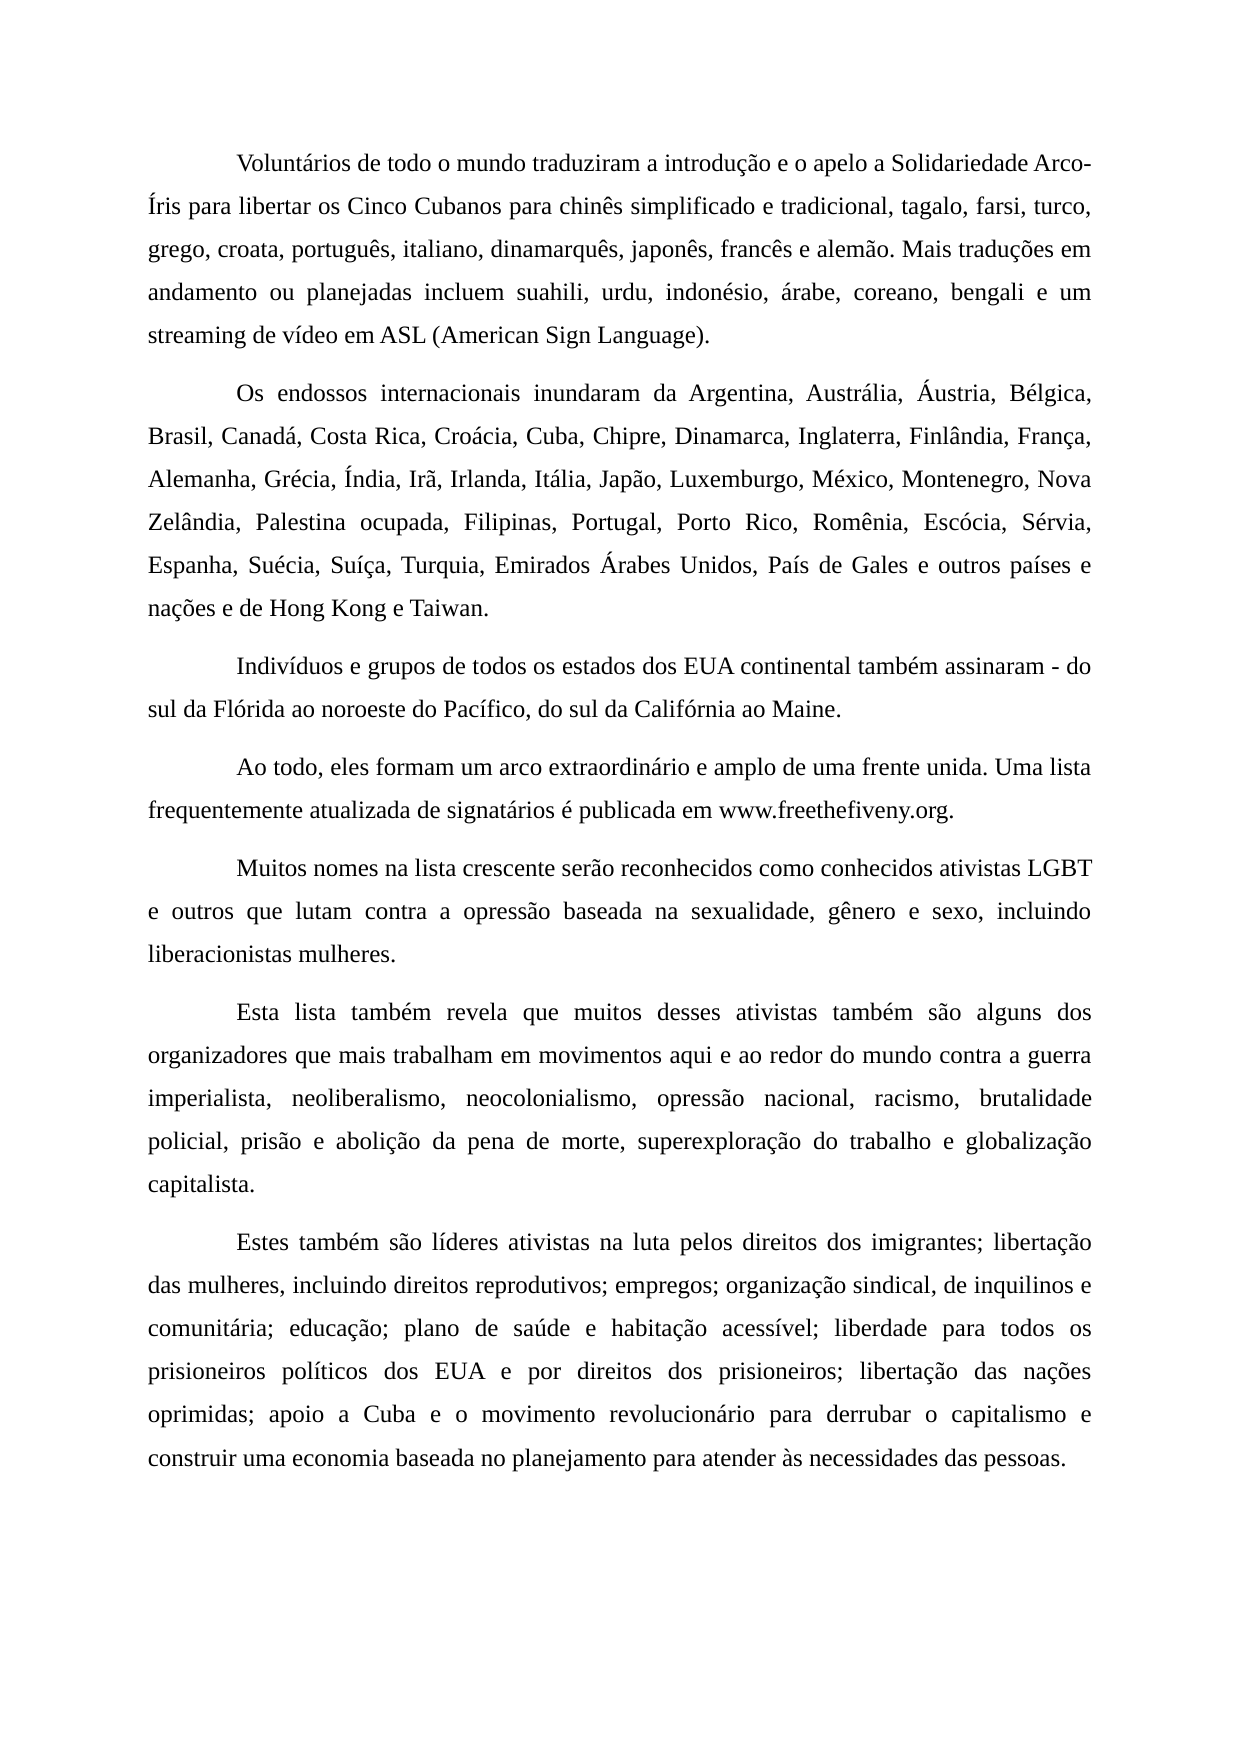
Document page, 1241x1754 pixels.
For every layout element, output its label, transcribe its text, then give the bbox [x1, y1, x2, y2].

text Esta lista também revela que muitos desses ativistas também são alguns dos organizadores que mais trabalham em movimentos aqui e ao redor do mundo contra a guerra imperialista, neoliberalismo, neocolonialismo, opressão nacional, racismo, brutalidade policial, prisão e abolição da pena de morte, superexploração do trabalho e globalização capitalista. [148, 997, 1093, 1198]
text Indivíduos e grupos de todos os estados dos EUA continental também assinaram - do sul da Flórida ao noroeste do Pacífico, do sul da Califórnia ao Maine. [148, 651, 1093, 723]
text Estes também são líderes ativistas na luta pelos direitos dos imigrantes; libertação das mulheres, incluindo direitos reprodutivos; empregos; organização sindical, de inquilinos e comunitária; educação; plano de saúde e habitação acessível; liberdade para todos os prisioneiros políticos dos EUA e por direitos dos prisioneiros; libertação das nações oprimidas; apoio a Cuba e o movimento revolucionário para derrubar o capitalismo e construir uma economia baseada no planejamento para atender às necessidades das pessoas. [148, 1227, 1093, 1471]
text Muitos nomes na lista crescente serão reconhecidos como conhecidos ativistas LGBT e outros que lutam contra a opressão baseada na sexualidade, gênero e sexo, incluindo liberacionistas mulheres. [148, 853, 1093, 968]
text Voluntários de todo o mundo traduziram a introdução e o apelo a Solidariedade Arco-Íris para libertar os Cinco Cubanos para chinês simplificado e tradicional, tagalo, farsi, turco, grego, croata, português, italiano, dinamarquês, japonês, francês e alemão. Mais traduções em andamento ou planejadas incluem suahili, urdu, indonésio, árabe, coreano, bengali e um streaming de vídeo em ASL (American Sign Language). [148, 148, 1093, 349]
text Os endossos internacionais inundaram da Argentina, Austrália, Áustria, Bélgica, Brasil, Canadá, Costa Rica, Croácia, Cuba, Chipre, Dinamarca, Inglaterra, Finlândia, França, Alemanha, Grécia, Índia, Irã, Irlanda, Itália, Japão, Luxemburgo, México, Montenegro, Nova Zelândia, Palestina ocupada, Filipinas, Portugal, Porto Rico, Romênia, Escócia, Sérvia, Espanha, Suécia, Suíça, Turquia, Emirados Árabes Unidos, País de Gales e outros países e nações e de Hong Kong e Taiwan. [148, 378, 1093, 622]
text Ao todo, eles formam um arco extraordinário e amplo de uma frente unida. Uma lista frequentemente atualizada de signatários é publicada em www.freethefiveny.org. [148, 752, 1093, 824]
